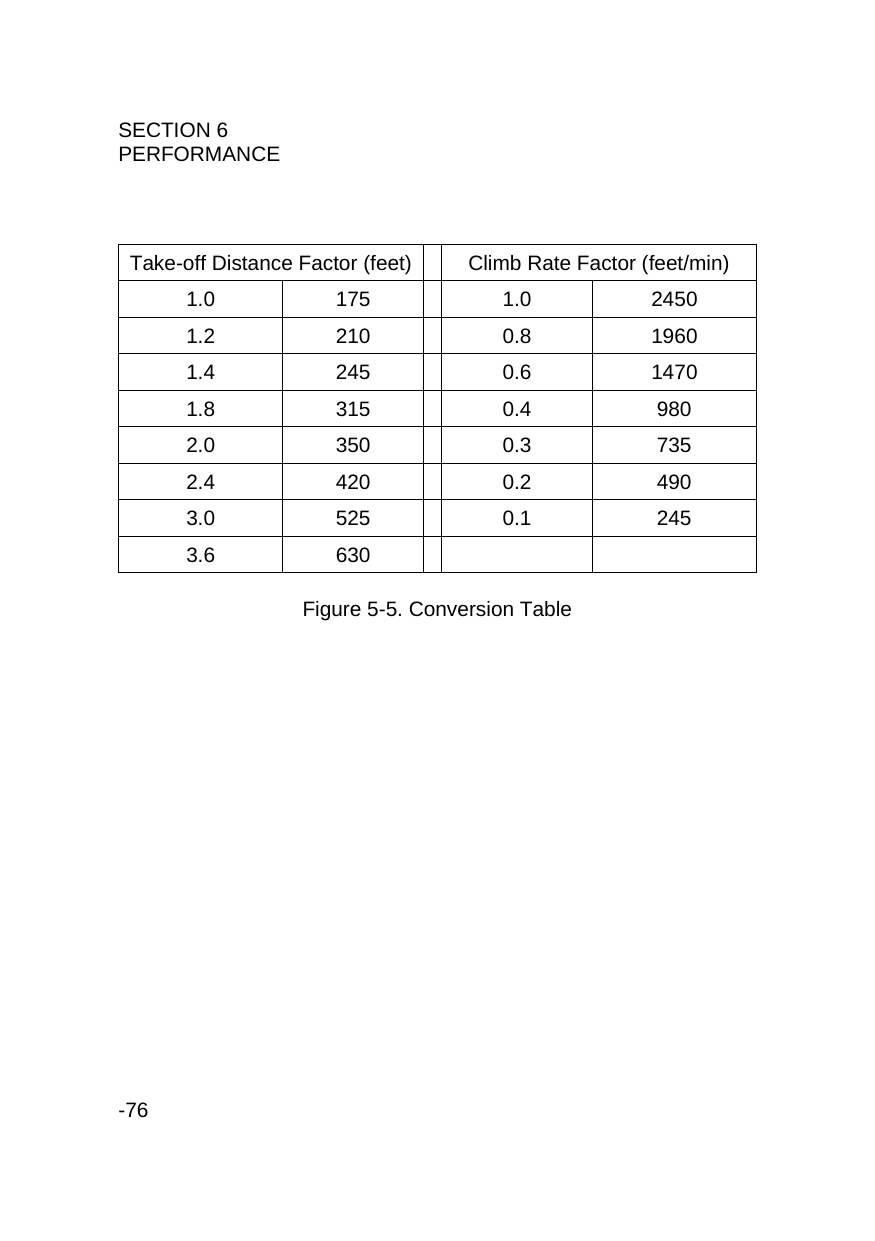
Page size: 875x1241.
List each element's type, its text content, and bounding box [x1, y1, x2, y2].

table_cell [424, 354, 441, 390]
table_cell 490 [593, 464, 756, 499]
table_header Take-off Distance Factor (feet) [119, 245, 423, 280]
table_cell 315 [283, 391, 423, 426]
table_cell 1.0 [119, 281, 282, 317]
table_cell 245 [593, 500, 756, 536]
table_cell 245 [283, 354, 423, 390]
table_cell 980 [593, 391, 756, 426]
table_cell 3.0 [119, 500, 282, 536]
table_cell 210 [283, 318, 423, 353]
table_cell [442, 537, 592, 572]
table_cell 1.8 [119, 391, 282, 426]
table_header Climb Rate Factor (feet/min) [442, 245, 756, 280]
table_cell 2.4 [119, 464, 282, 499]
table_cell [424, 281, 441, 317]
table_cell [593, 537, 756, 572]
table_header [424, 245, 441, 280]
table_cell 3.6 [119, 537, 282, 572]
table_cell 0.1 [442, 500, 592, 536]
table_cell [424, 318, 441, 353]
table_cell [424, 537, 441, 572]
table_cell [424, 391, 441, 426]
table_cell 420 [283, 464, 423, 499]
table_cell 525 [283, 500, 423, 536]
table_cell 0.6 [442, 354, 592, 390]
table_cell 2.0 [119, 427, 282, 463]
table_cell 0.3 [442, 427, 592, 463]
table_cell 350 [283, 427, 423, 463]
table_cell 2450 [593, 281, 756, 317]
table_cell [424, 500, 441, 536]
table_cell 735 [593, 427, 756, 463]
text Figure 5-5. Conversion Table [118, 597, 756, 621]
table_cell 1.0 [442, 281, 592, 317]
table_cell 1960 [593, 318, 756, 353]
table_cell 1.2 [119, 318, 282, 353]
table_cell 0.4 [442, 391, 592, 426]
table_cell 1470 [593, 354, 756, 390]
table_cell [424, 464, 441, 499]
table_cell [424, 427, 441, 463]
table_cell 1.4 [119, 354, 282, 390]
table_cell 0.2 [442, 464, 592, 499]
table_cell 0.8 [442, 318, 592, 353]
table_cell 175 [283, 281, 423, 317]
table_cell 630 [283, 537, 423, 572]
